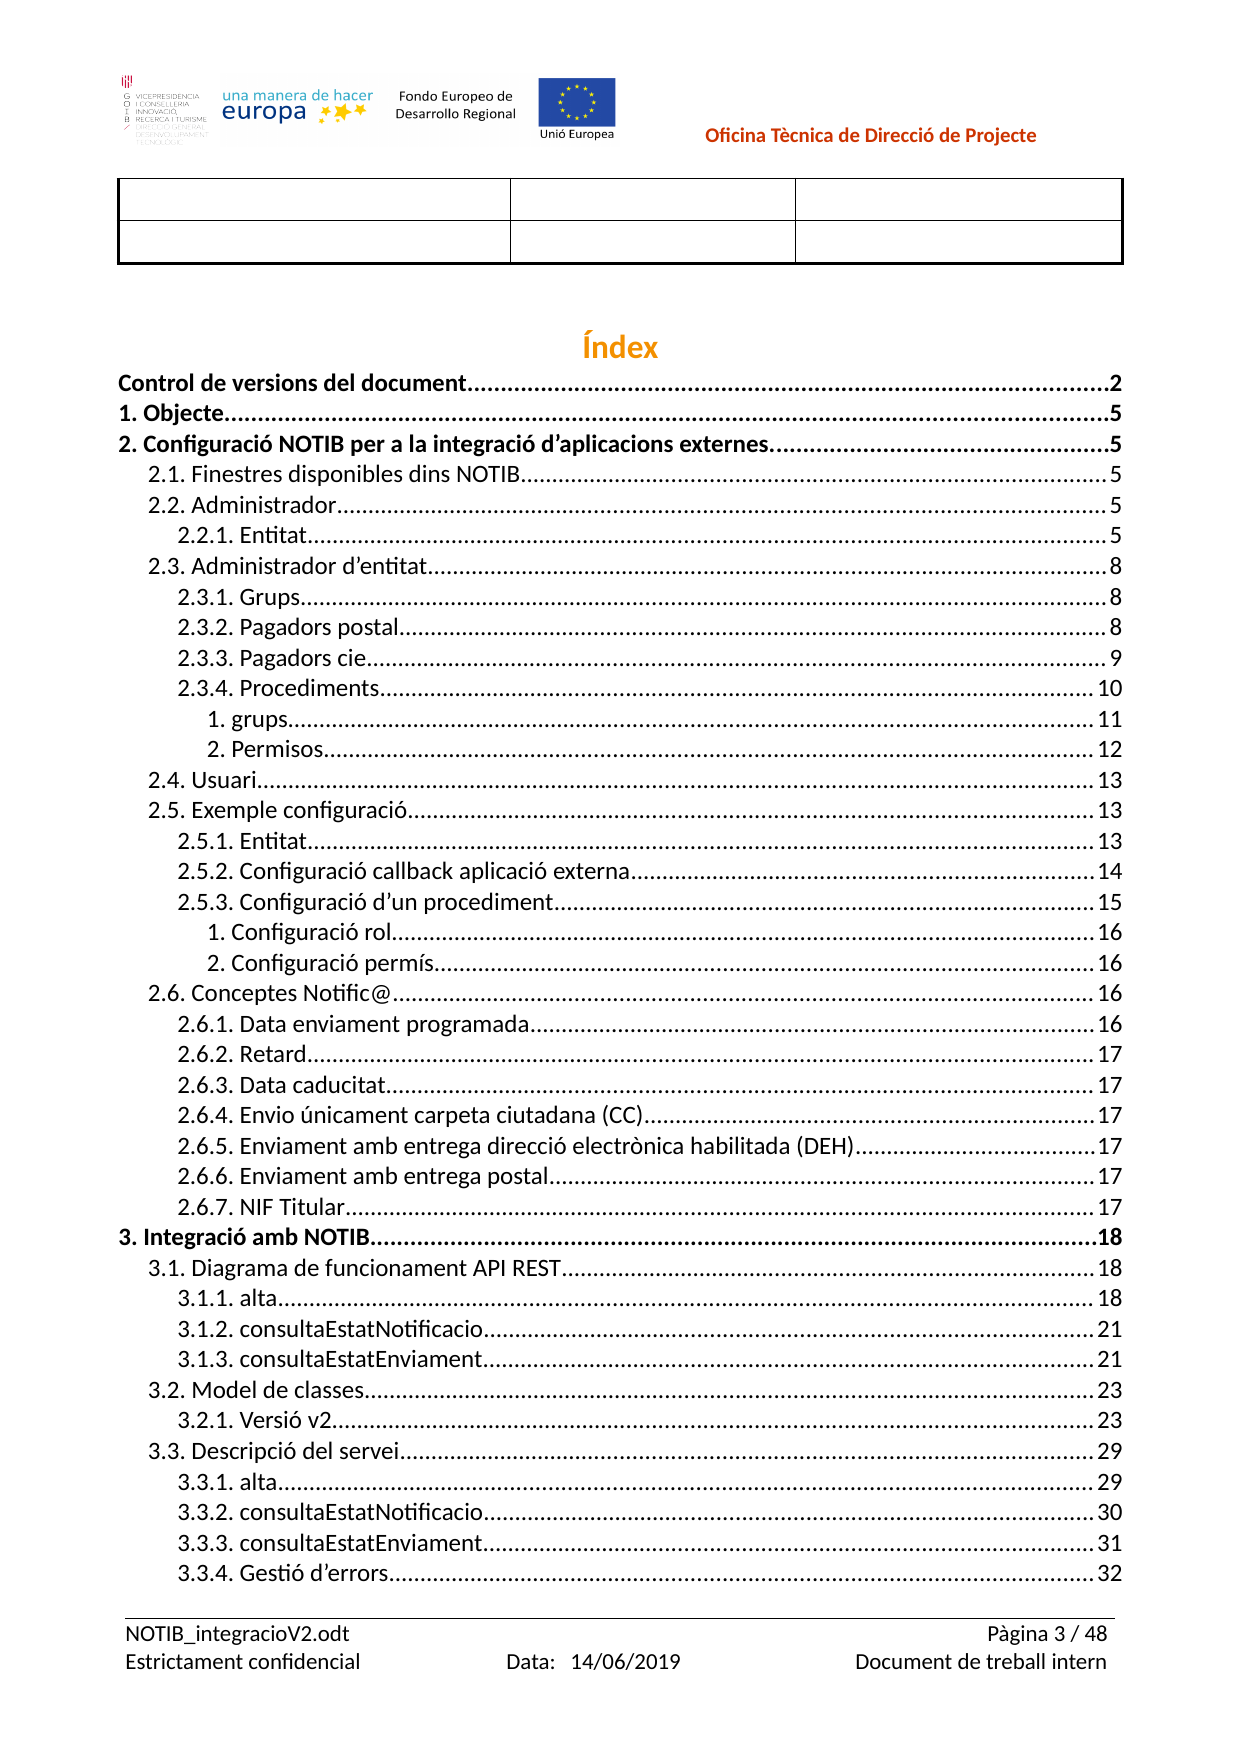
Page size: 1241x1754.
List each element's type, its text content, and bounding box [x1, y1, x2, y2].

text 3.1. Diagrama de funcionament API REST 18 [148, 1252, 1122, 1283]
text 3.2. Model de classes 23 [148, 1374, 1122, 1405]
table_cell [120, 221, 510, 262]
text 3.1.3. consultaEstatEnviament 21 [177, 1344, 1122, 1374]
text 2. Configuració permís 16 [207, 947, 1122, 977]
text 2.5.1. Entitat 13 [177, 825, 1122, 855]
text 2.3.3. Pagadors cie 9 [177, 642, 1122, 672]
text 3.1.2. consultaEstatNotificacio 21 [177, 1313, 1122, 1344]
text 3. Integració amb NOTIB 18 [118, 1222, 1122, 1252]
text 2.2.1. Entitat 5 [177, 519, 1122, 550]
text 3.3.4. Gestió d’errors 32 [177, 1557, 1122, 1588]
table_cell [796, 179, 1121, 220]
text 2.3.4. Procediments 10 [177, 672, 1122, 703]
text 2.6.6. Enviament amb entrega postal 17 [177, 1161, 1122, 1191]
text 2.6.1. Data enviament programada 16 [177, 1008, 1122, 1038]
text 1. grups 11 [207, 703, 1122, 733]
text 1. Objecte 5 [118, 397, 1122, 428]
text 2.1. Finestres disponibles dins NOTIB 5 [148, 458, 1122, 489]
text 2.6.7. NIF Titular 17 [177, 1191, 1122, 1222]
text 2.5. Exemple configuració 13 [148, 794, 1122, 825]
text 3.3.1. alta 29 [177, 1466, 1122, 1496]
text 2.4. Usuari 13 [148, 764, 1122, 794]
text 2.6. Conceptes Notific@ 16 [148, 977, 1122, 1008]
text 2.6.2. Retard 17 [177, 1038, 1122, 1069]
text 3.1.1. alta 18 [177, 1283, 1122, 1313]
picture [219, 73, 621, 147]
text Índex [118, 326, 1122, 367]
table_cell [120, 179, 510, 220]
text 2.2. Administrador 5 [148, 489, 1122, 519]
text 2.5.3. Configuració d’un procediment 15 [177, 886, 1122, 916]
table_cell [511, 179, 795, 220]
text 2. Configuració NOTIB per a la integració d’aplicacions externes. 5 [118, 428, 1122, 458]
text 2.5.2. Configuració callback aplicació externa 14 [177, 855, 1122, 886]
text 1. Configuració rol 16 [207, 916, 1122, 947]
text 2.3. Administrador d’entitat 8 [148, 550, 1122, 581]
text Control de versions del document 2 [118, 367, 1122, 397]
text 3.2.1. Versió v2 23 [177, 1405, 1122, 1435]
text 3.3. Descripció del servei 29 [148, 1435, 1122, 1466]
text 2.3.2. Pagadors postal 8 [177, 611, 1122, 642]
text 2. Permisos 12 [207, 733, 1122, 764]
text 3.3.2. consultaEstatNotificacio 30 [177, 1496, 1122, 1527]
text 2.6.4. Envio únicament carpeta ciutadana (CC) 17 [177, 1099, 1122, 1130]
text 2.6.5. Enviament amb entrega direcció electrònica habilitada (DEH) 17 [177, 1130, 1122, 1161]
picture [118, 73, 213, 147]
text 2.6.3. Data caducitat 17 [177, 1069, 1122, 1099]
text 2.3.1. Grups 8 [177, 581, 1122, 611]
table_cell [796, 221, 1121, 262]
text 3.3.3. consultaEstatEnviament 31 [177, 1527, 1122, 1557]
table_cell [511, 221, 795, 262]
